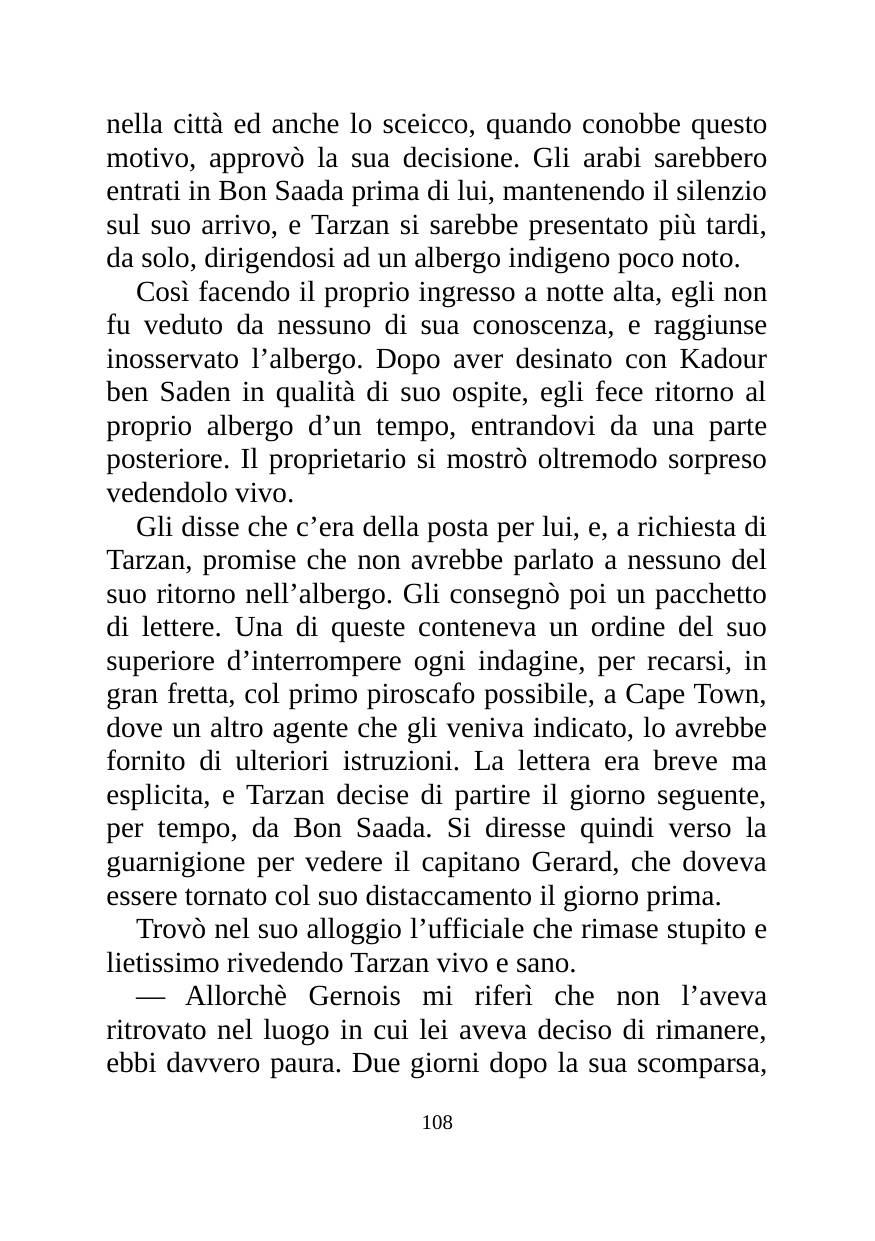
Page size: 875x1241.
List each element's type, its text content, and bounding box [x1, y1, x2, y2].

text Trovò nel suo alloggio l’ufficiale che rimase stupito e lietissimo rivedendo Tarzan vivo e sano. [106, 911, 768, 978]
text Gli disse che c’era della posta per lui, e, a richiesta di Tarzan, promise che non avrebbe parlato a nessuno del suo ritorno nell’albergo. Gli consegnò poi un pacchetto di lettere. Una di queste conteneva un ordine del suo superiore d’interrompere ogni indagine, per recarsi, in gran fretta, col primo piroscafo possibile, a Cape Town, dove un altro agente che gli veniva indicato, lo avrebbe fornito di ulteriori istruzioni. La lettera era breve ma esplicita, e Tarzan decise di partire il giorno seguente, per tempo, da Bon Saada. Si diresse quindi verso la guarnigione per vedere il capitano Gerard, che doveva essere tornato col suo distaccamento il giorno prima. [106, 509, 768, 911]
text — Allorchè Gernois mi riferì che non l’aveva ritrovato nel luogo in cui lei aveva deciso di rimanere, ebbi davvero paura. Due giorni dopo la sua scomparsa, [106, 978, 768, 1079]
text Così facendo il proprio ingresso a notte alta, egli non fu veduto da nessuno di sua conoscenza, e raggiunse inosservato l’albergo. Dopo aver desinato con Kadour ben Saden in qualità di suo ospite, egli fece ritorno al proprio albergo d’un tempo, entrandovi da una parte posteriore. Il proprietario si mostrò oltremodo sorpreso vedendolo vivo. [106, 274, 768, 509]
text nella città ed anche lo sceicco, quando conobbe questo motivo, approvò la sua decisione. Gli arabi sarebbero entrati in Bon Saada prima di lui, mantenendo il silenzio sul suo arrivo, e Tarzan si sarebbe presentato più tardi, da solo, dirigendosi ad un albergo indigeno poco noto. [106, 106, 768, 274]
